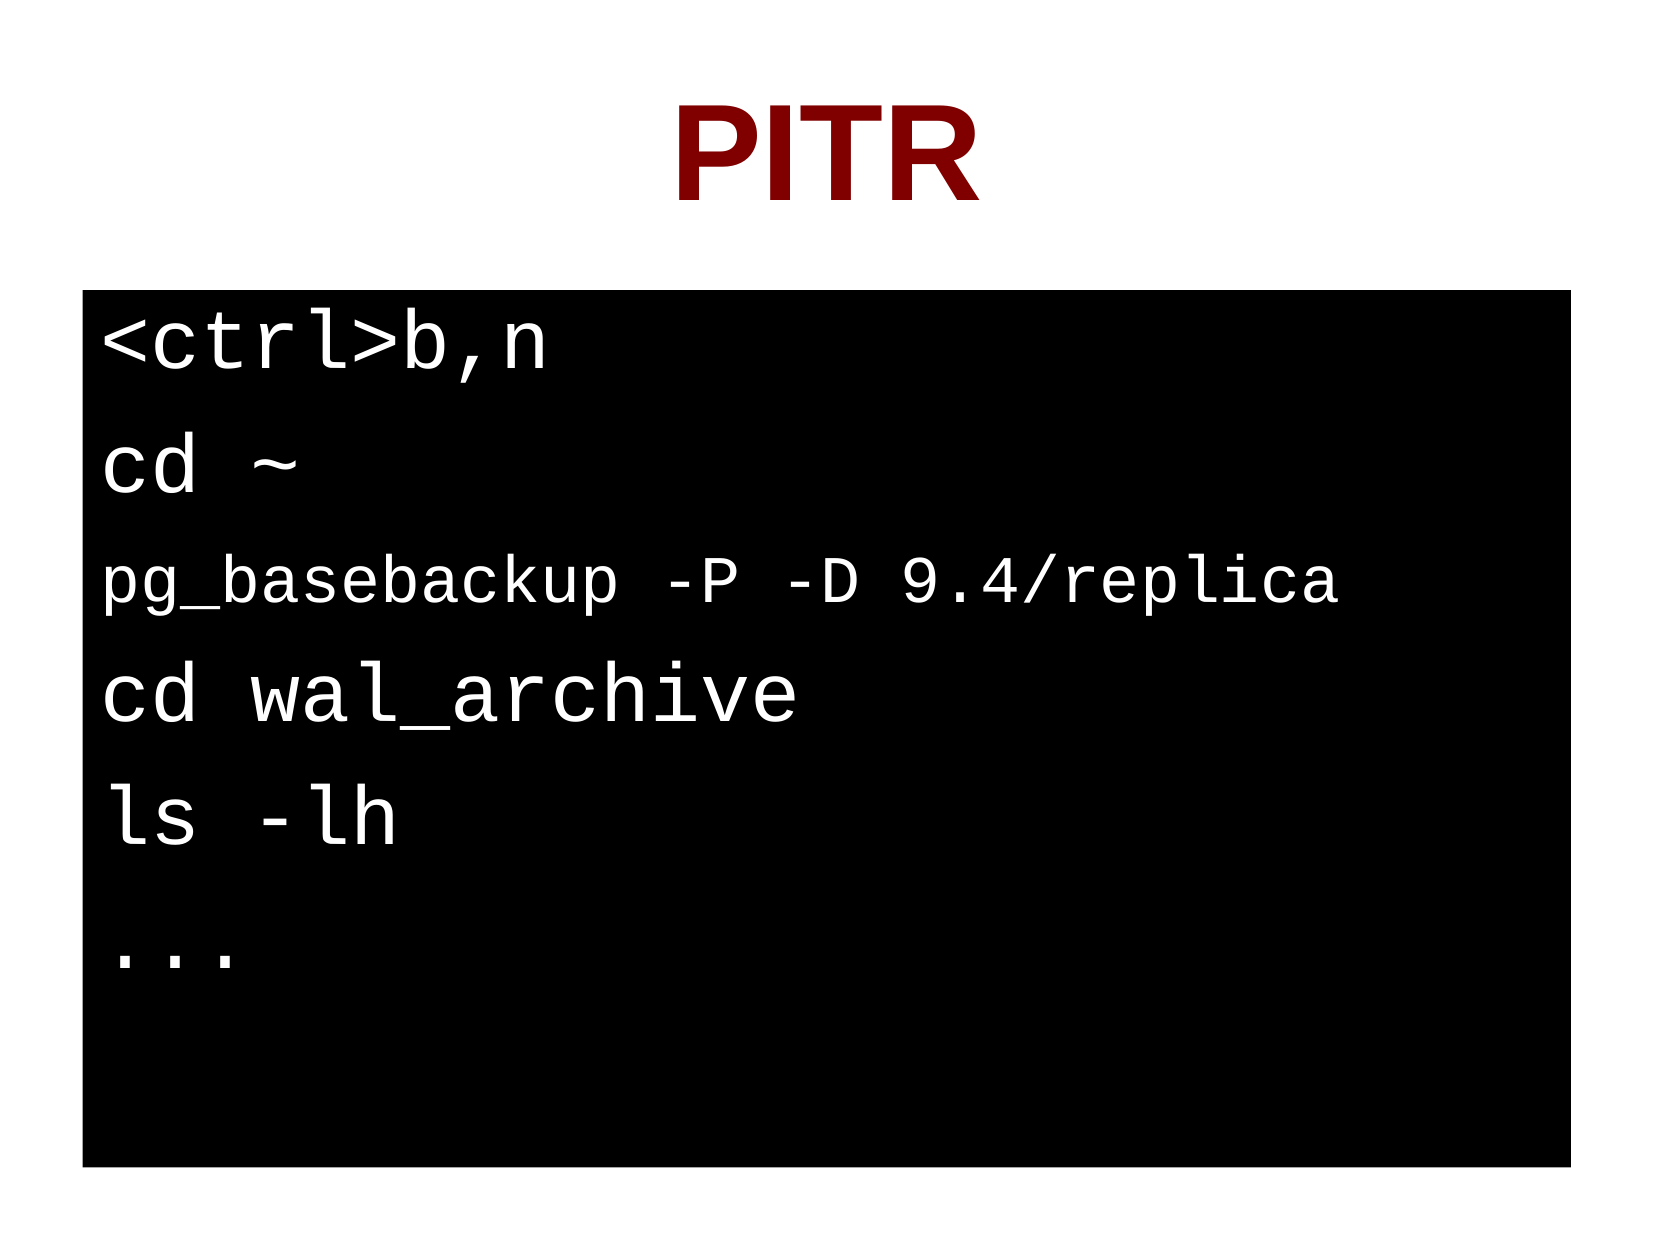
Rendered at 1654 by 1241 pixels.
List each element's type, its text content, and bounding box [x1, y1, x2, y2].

title PITR [82, 49, 1571, 257]
list <ctrl>b,n cd ~ pg_basebackup -P -D 9.4/replica cd wal_archive ls -lh ... [82, 290, 1571, 1168]
